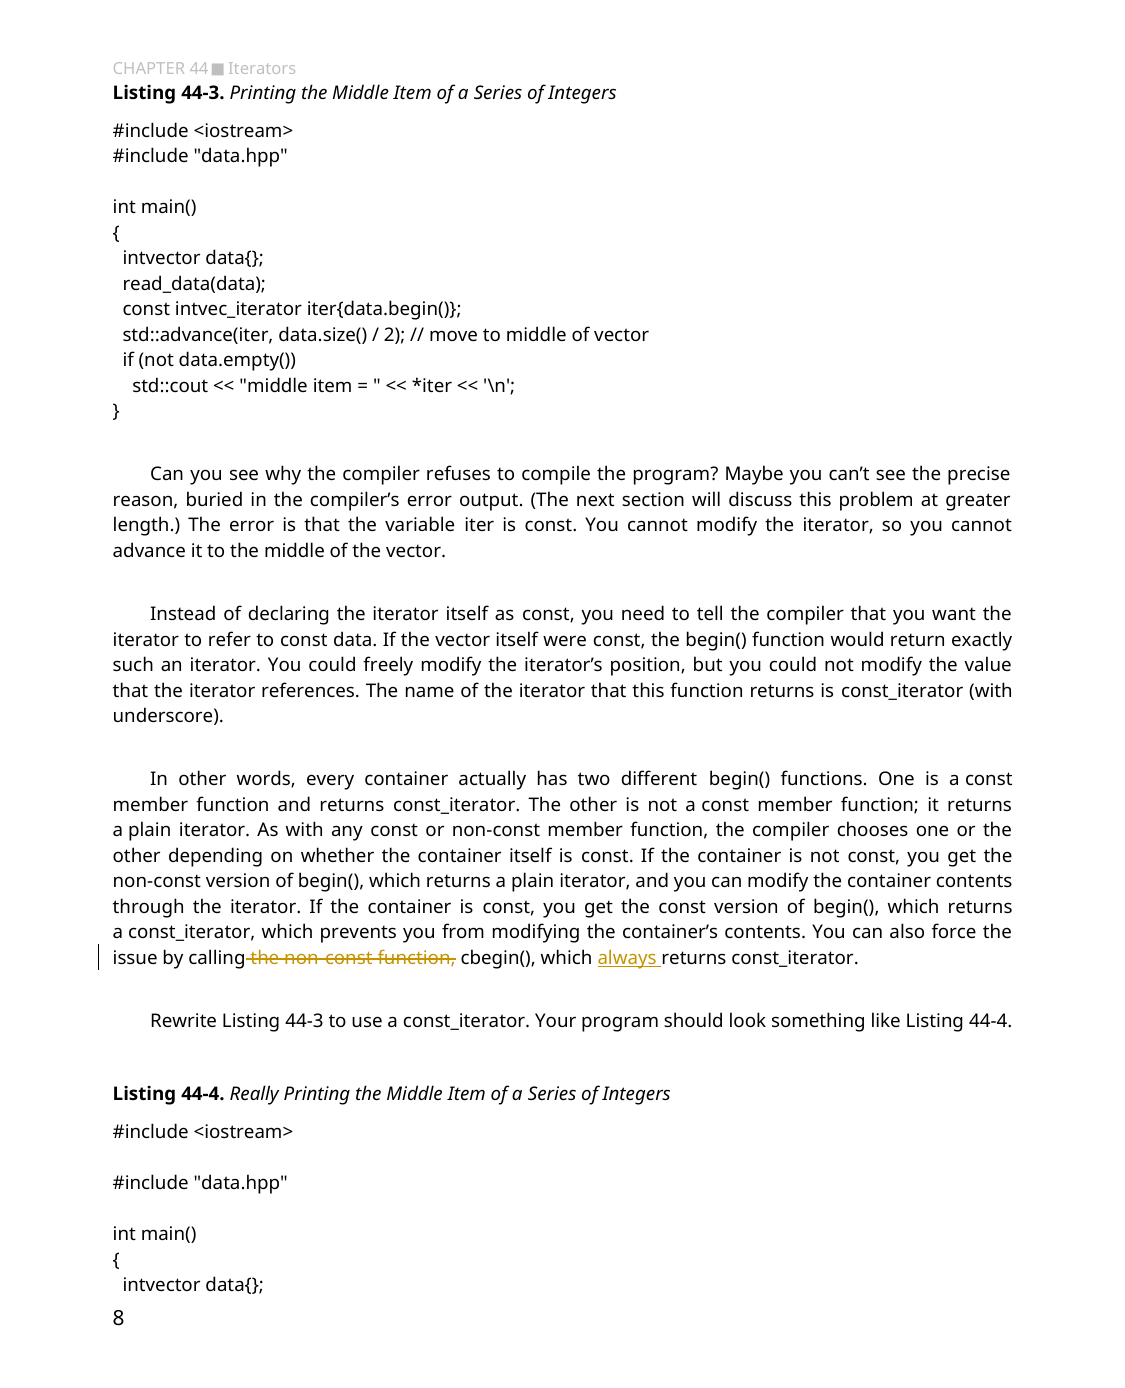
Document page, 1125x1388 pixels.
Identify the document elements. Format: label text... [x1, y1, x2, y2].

text Instead of declaring the iterator itself as const, you need to tell the compiler that you want the iterator to refer to const data. If the vector itself were const, the begin() function would return exactly such an iterator. You could freely modify the iterator’s position, but you could not modify the value that the iterator references. The name of the iterator that this function returns is const_iterator (with underscore). [112, 600, 1012, 728]
text #include <iostream> [112, 1118, 1012, 1144]
text #include <iostream> [112, 117, 1012, 142]
text Listing 44-3. Printing the Middle Item of a Series of Integers [112, 79, 1012, 104]
text Rewrite Listing 44-3 to use a const_iterator. Your program should look something like Listing 44-4. [112, 1007, 1012, 1033]
text read_data(data); [112, 270, 1012, 296]
text const intvec_iterator iter{data.begin()}; [112, 296, 1012, 321]
text if (not data.empty()) [112, 347, 1012, 372]
text intvector data{}; [112, 244, 1012, 270]
text { [112, 219, 1012, 244]
text std::advance(iter, data.size() / 2); // move to middle of vector [112, 321, 1012, 347]
text int main() [112, 193, 1012, 219]
text { [112, 1246, 1012, 1272]
text Listing 44-4. Really Printing the Middle Item of a Series of Integers [112, 1081, 1012, 1106]
text Can you see why the compiler refuses to compile the program? Maybe you can’t see the precise reason, buried in the compiler’s error output. (The next section will discuss this problem at greater length.) The error is that the variable iter is const. You cannot modify the iterator, so you cannot advance it to the middle of the vector. [112, 461, 1012, 563]
text std::cout << "middle item = " << *iter << '\n'; [112, 372, 1012, 398]
text int main() [112, 1221, 1012, 1246]
text } [112, 398, 1012, 423]
text #include "data.hpp" [112, 142, 1012, 168]
text intvector data{}; [112, 1272, 1012, 1297]
text In other words, every container actually has two different begin() functions. One is a const member function and returns const_iterator. The other is not a const member function; it returns a plain iterator. As with any const or non-const member function, the compiler chooses one or the other depending on whether the container itself is const. If the container is not const, you get the non-const version of begin(), which returns a plain iterator, and you can modify the container contents through the iterator. If the container is const, you get the const version of begin(), which returns a const_iterator, which prevents you from modifying the container’s contents. You can also force the issue by calling cbegin(), which always returns const_iterator. [112, 765, 1012, 969]
text #include "data.hpp" [112, 1169, 1012, 1195]
